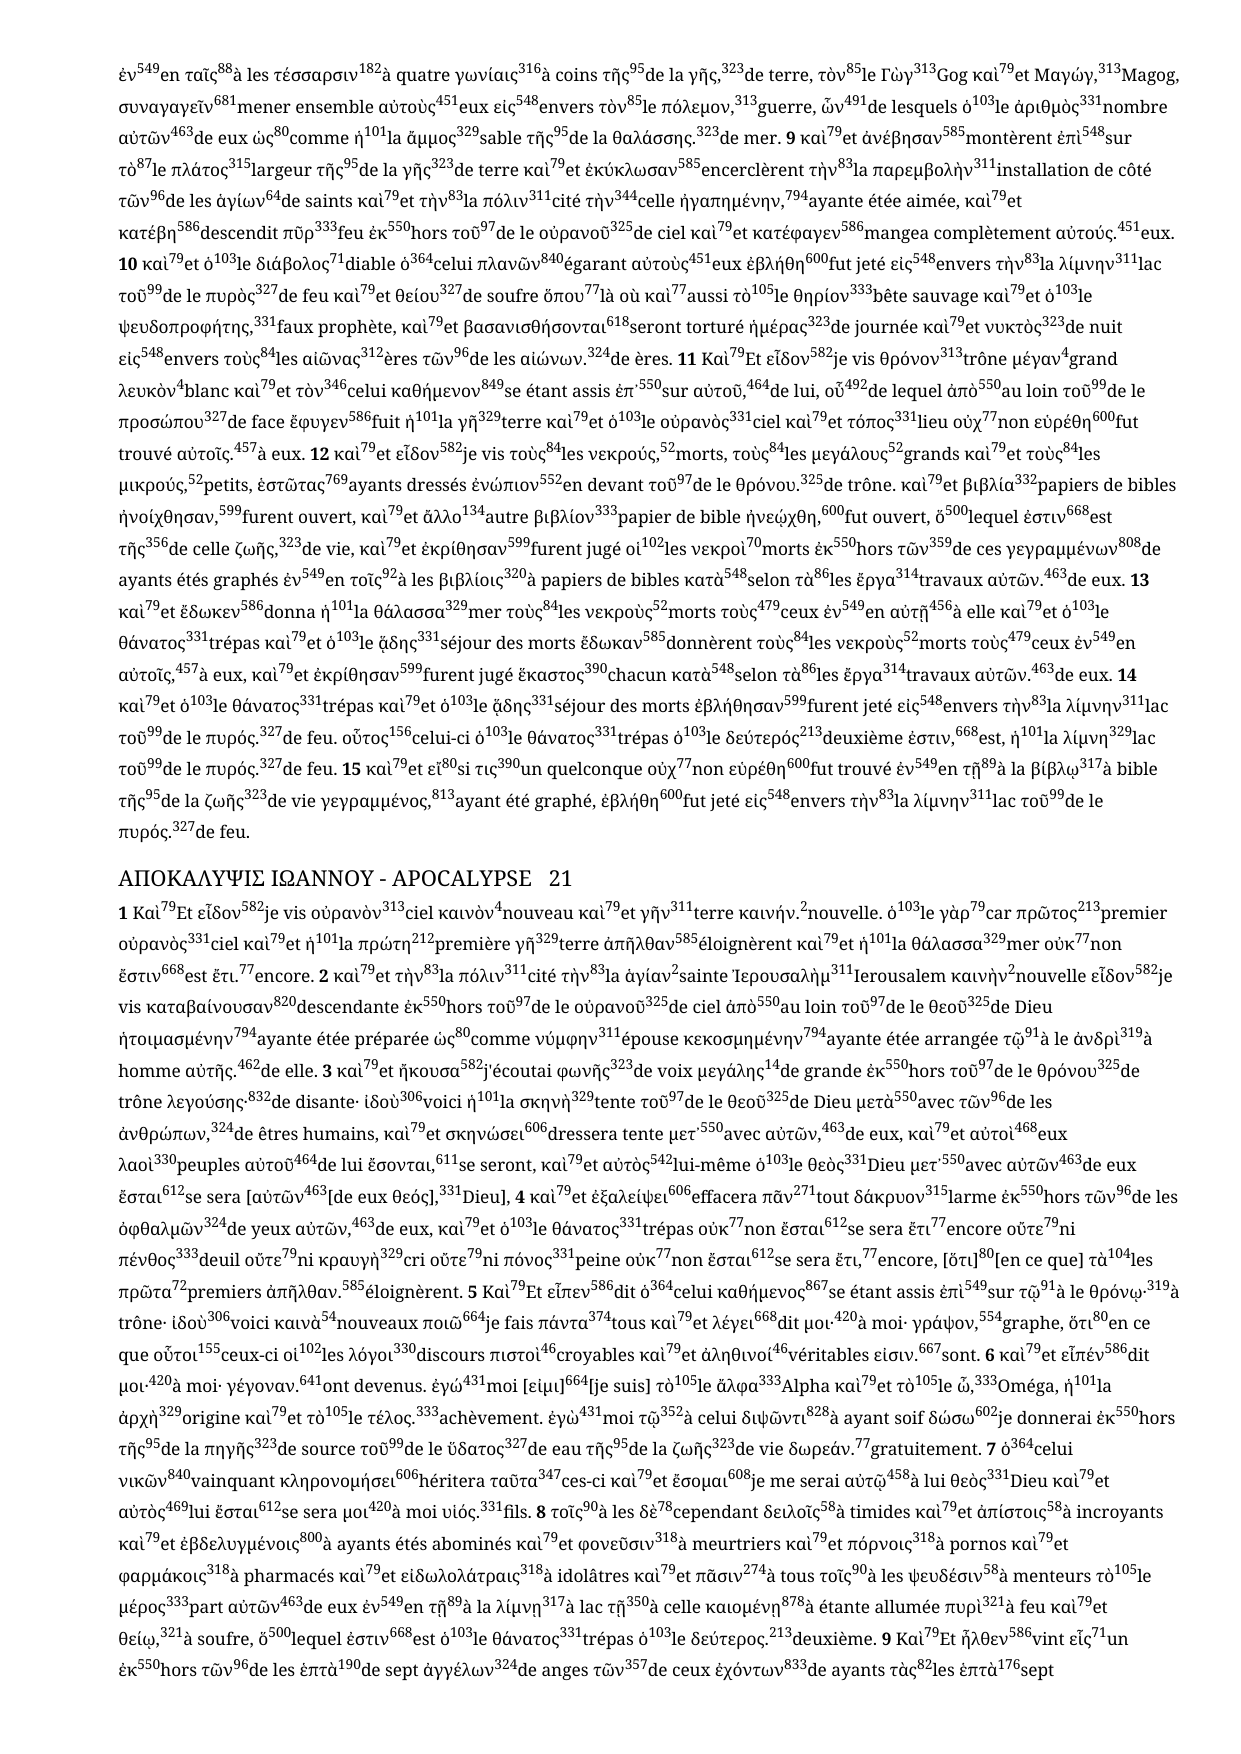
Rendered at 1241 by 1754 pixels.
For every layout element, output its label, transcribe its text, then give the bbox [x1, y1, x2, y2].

text 1 Καὶ79Et εἶδον582je vis ἄγγελον313ange καταβαίνοντα822descendant ἐκ550hors τοῦ97de le οὐρανοῦ325de ciel ἔχοντα822ayant τὴν83la κλεῖν311clef τῆς95de la ἀβύσσου323de abysse καὶ79et ἅλυσιν311chaîne μεγάλην2grande ἐπὶ548sur τὴν83la χεῖρα311main αὐτοῦ.464de lui. 2 καὶ79et ἐκράτησεν586saisit avec force τὸν85le δράκοντα,313dragon, ὁ103le ὄφις331serpent ὁ103le ἀρχαῖος,22originaire, ὅς498lequel ἐστιν668est Διάβολος47Diable καὶ79et ὁ103le Σατανᾶς,331Satanas, καὶ79et ἔδησεν586lia αὐτὸν452lui χίλια180mille ἔτη314ans 3 καὶ79et ἔβαλεν586jeta αὐτὸν452lui εἰς548envers τὴν83la ἄβυσσον311abysse καὶ79et ἔκλεισεν586ferma à clef καὶ79et ἐσφράγισεν586scella ἐπάνω552sur le haut αὐτοῦ,464de lui, ἵνα80afin que μὴ77ne pas πλανήσῃ899que égare ἔτι77encore τὰ86les ἔθνη314ethnies ἄχρι80jusqu'à l'extrémité τελεσθῇ911que soit achevé τὰ104les χίλια198mille ἔτη.332ans. μετὰ548après ταῦτα347ces-ci δεῖ668lie λυθῆναι683être délié αὐτὸν452lui μικρὸν4petit χρόνον.313temps. 4 Καὶ79Et εἶδον582je vis θρόνους312trônes καὶ79et ἐκάθισαν585assirent ἐπ᾽548sur αὐτοὺς451eux καὶ79et κρίμα333objet de jugement ἐδόθη600fut donné αὐτοῖς,457à eux, καὶ79et τὰς82les ψυχὰς310âmes τῶν357de ceux πεπελεκισμένων806de ayants étés coupés à la hache διὰ548par le fait de τὴν83la μαρτυρίαν311témoignation Ἰησοῦ325de Iésous καὶ79et διὰ548par le fait de τὸν85le λόγον313discours τοῦ97de le θεοῦ325de Dieu καὶ79et οἵτινες497lesquels des quelconques οὐ77non προσεκύνησαν585prosternèrent vers τὸ87le θηρίον315bête sauvage οὐδὲ79non cependant τὴν83la εἰκόνα311icône αὐτοῦ466de lui καὶ79et οὐκ77non ἔλαβον585prirent τὸ87le χάραγμα315gravure ἐπὶ548sur τὸ247le μέτωπον315front καὶ79et ἐπὶ548sur τὴν83la χεῖρα311main αὐτῶν.463de eux. καὶ79et ἔζησαν585vécurent καὶ79et ἐβασίλευσαν585furent rois μετὰ550avec τοῦ97de le Χριστοῦ325de Christ χίλια180mille ἔτη.314ans. 5 οἱ102les λοιποὶ389restants τῶν96de les νεκρῶν64de morts οὐκ77non ἔζησαν585vécurent ἄχρι80jusqu'à l'extrémité τελεσθῇ911que soit achevé τὰ104les χίλια198mille ἔτη.332ans. Αὕτη362Celle-ci ἡ101la ἀνάστασις329redressement ἡ101la πρώτη.212première. 6 μακάριος71bienheureux καὶ79et ἅγιος71saint ὁ364celui ἔχων840ayant μέρος315part ἐν549en τῇ89à la ἀναστάσει317à redressement τῇ89à la πρώτῃ·206à première· ἐπὶ550sur τούτων357de ceux-ci ὁ103le δεύτερος213deuxième θάνατος331trépas οὐκ77non ἔχει668a ἐξουσίαν,311autorité, ἀλλ᾽79mais ἔσονται611se seront ἱερεῖς330sacrificateurs τοῦ97de le θεοῦ325de Dieu καὶ79et τοῦ97de le Χριστοῦ325de Christ καὶ79et βασιλεύσουσιν605seront rois μετ᾽550avec αὐτοῦ464de lui [τὰ]86[les] χίλια180mille ἔτη.314ans. 7 Καὶ79Et ὅταν80lorsque le cas échéant τελεσθῇ911que soit achevé τὰ104les χίλια198mille ἔτη,332ans, λυθήσεται619sera délié ὁ103le σατανᾶς331Satanas ἐκ550hors τῆς95de la φυλακῆς323de gardiennage αὐτοῦ464de lui 8 καὶ79et ἐξελεύσεται612se sortira πλανῆσαι681égarer τὰ86les ἔθνη314ethnies τὰ347ces ἐν549en ταῖς88à les τέσσαρσιν182à quatre γωνίαις316à coins τῆς95de la γῆς,323de terre, τὸν85le Γὼγ313Gog καὶ79et Μαγώγ,313Magog, συναγαγεῖν681mener ensemble αὐτοὺς451eux εἰς548envers τὸν85le πόλεμον,313guerre, ὧν491de lesquels ὁ103le ἀριθμὸς331nombre αὐτῶν463de eux ὡς80comme ἡ101la ἄμμος329sable τῆς95de la θαλάσσης.323de mer. 9 καὶ79et ἀνέβησαν585montèrent ἐπὶ548sur τὸ87le πλάτος315largeur τῆς95de la γῆς323de terre καὶ79et ἐκύκλωσαν585encerclèrent τὴν83la παρεμβολὴν311installation de côté τῶν96de les ἁγίων64de saints καὶ79et τὴν83la πόλιν311cité τὴν344celle ἠγαπημένην,794ayante étée aimée, καὶ79et κατέβη586descendit πῦρ333feu ἐκ550hors τοῦ97de le οὐρανοῦ325de ciel καὶ79et κατέφαγεν586mangea complètement αὐτούς.451eux. 10 καὶ79et ὁ103le διάβολος71diable ὁ364celui πλανῶν840égarant αὐτοὺς451eux ἐβλήθη600fut jeté εἰς548envers τὴν83la λίμνην311lac τοῦ99de le πυρὸς327de feu καὶ79et θείου327de soufre ὅπου77là où καὶ77aussi τὸ105le θηρίον333bête sauvage καὶ79et ὁ103le ψευδοπροφήτης,331faux prophète, καὶ79et βασανισθήσονται618seront torturé ἡμέρας323de journée καὶ79et νυκτὸς323de nuit εἰς548envers τοὺς84les αἰῶνας312ères τῶν96de les αἰώνων.324de ères. 11 Καὶ79Et εἶδον582je vis θρόνον313trône μέγαν4grand λευκὸν4blanc καὶ79et τὸν346celui καθήμενον849se étant assis ἐπ᾽550sur αὐτοῦ,464de lui, οὗ492de lequel ἀπὸ550au loin τοῦ99de le προσώπου327de face ἔφυγεν586fuit ἡ101la γῆ329terre καὶ79et ὁ103le οὐρανὸς331ciel καὶ79et τόπος331lieu οὐχ77non εὑρέθη600fut trouvé αὐτοῖς.457à eux. 12 καὶ79et εἶδον582je vis τοὺς84les νεκρούς,52morts, τοὺς84les μεγάλους52grands καὶ79et τοὺς84les μικρούς,52petits, ἑστῶτας769ayants dressés ἐνώπιον552en devant τοῦ97de le θρόνου.325de trône. καὶ79et βιβλία332papiers de bibles ἠνοίχθησαν,599furent ouvert, καὶ79et ἄλλο134autre βιβλίον333papier de bible ἠνεῴχθη,600fut ouvert, ὅ500lequel ἐστιν668est τῆς356de celle ζωῆς,323de vie, καὶ79et ἐκρίθησαν599furent jugé οἱ102les νεκροὶ70morts ἐκ550hors τῶν359de ces γεγραμμένων808de ayants étés graphés ἐν549en τοῖς92à les βιβλίοις320à papiers de bibles κατὰ548selon τὰ86les ἔργα314travaux αὐτῶν.463de eux. 13 καὶ79et ἔδωκεν586donna ἡ101la θάλασσα329mer τοὺς84les νεκροὺς52morts τοὺς479ceux ἐν549en αὐτῇ456à elle καὶ79et ὁ103le θάνατος331trépas καὶ79et ὁ103le ᾅδης331séjour des morts ἔδωκαν585donnèrent τοὺς84les νεκροὺς52morts τοὺς479ceux ἐν549en αὐτοῖς,457à eux, καὶ79et ἐκρίθησαν599furent jugé ἕκαστος390chacun κατὰ548selon τὰ86les ἔργα314travaux αὐτῶν.463de eux. 14 καὶ79et ὁ103le θάνατος331trépas καὶ79et ὁ103le ᾅδης331séjour des morts ἐβλήθησαν599furent jeté εἰς548envers τὴν83la λίμνην311lac τοῦ99de le πυρός.327de feu. οὗτος156celui-ci ὁ103le θάνατος331trépas ὁ103le δεύτερός213deuxième ἐστιν,668est, ἡ101la λίμνη329lac τοῦ99de le πυρός.327de feu. 15 καὶ79et εἴ80si τις390un quelconque οὐχ77non εὑρέθη600fut trouvé ἐν549en τῇ89à la βίβλῳ317à bible τῆς95de la ζωῆς323de vie γεγραμμένος,813ayant été graphé, ἐβλήθη600fut jeté εἰς548envers τὴν83la λίμνην311lac τοῦ99de le πυρός.327de feu. [118, 59, 1181, 844]
text ΑΠΟΚΑΛΥΨΙΣ ΙΩΑΝΝΟΥ - APOCALYPSE 21 [118, 863, 1181, 892]
text 1 Καὶ79Et εἶδον582je vis οὐρανὸν313ciel καινὸν4nouveau καὶ79et γῆν311terre καινήν.2nouvelle. ὁ103le γὰρ79car πρῶτος213premier οὐρανὸς331ciel καὶ79et ἡ101la πρώτη212première γῆ329terre ἀπῆλθαν585éloignèrent καὶ79et ἡ101la θάλασσα329mer οὐκ77non ἔστιν668est ἔτι.77encore. 2 καὶ79et τὴν83la πόλιν311cité τὴν83la ἁγίαν2sainte Ἰερουσαλὴμ311Ierousalem καινὴν2nouvelle εἶδον582je vis καταβαίνουσαν820descendante ἐκ550hors τοῦ97de le οὐρανοῦ325de ciel ἀπὸ550au loin τοῦ97de le θεοῦ325de Dieu ἡτοιμασμένην794ayante étée préparée ὡς80comme νύμφην311épouse κεκοσμημένην794ayante étée arrangée τῷ91à le ἀνδρὶ319à homme αὐτῆς.462de elle. 3 καὶ79et ἤκουσα582j'écoutai φωνῆς323de voix μεγάλης14de grande ἐκ550hors τοῦ97de le θρόνου325de trône λεγούσης·832de disante· ἰδοὺ306voici ἡ101la σκηνὴ329tente τοῦ97de le θεοῦ325de Dieu μετὰ550avec τῶν96de les ἀνθρώπων,324de êtres humains, καὶ79et σκηνώσει606dressera tente μετ᾽550avec αὐτῶν,463de eux, καὶ79et αὐτοὶ468eux λαοὶ330peuples αὐτοῦ464de lui ἔσονται,611se seront, καὶ79et αὐτὸς542lui-même ὁ103le θεὸς331Dieu μετ᾽550avec αὐτῶν463de eux ἔσται612se sera [αὐτῶν463[de eux θεός],331Dieu], 4 καὶ79et ἐξαλείψει606effacera πᾶν271tout δάκρυον315larme ἐκ550hors τῶν96de les ὀφθαλμῶν324de yeux αὐτῶν,463de eux, καὶ79et ὁ103le θάνατος331trépas οὐκ77non ἔσται612se sera ἔτι77encore οὔτε79ni πένθος333deuil οὔτε79ni κραυγὴ329cri οὔτε79ni πόνος331peine οὐκ77non ἔσται612se sera ἔτι,77encore, [ὅτι]80[en ce que] τὰ104les πρῶτα72premiers ἀπῆλθαν.585éloignèrent. 5 Καὶ79Et εἶπεν586dit ὁ364celui καθήμενος867se étant assis ἐπὶ549sur τῷ91à le θρόνῳ·319à trône· ἰδοὺ306voici καινὰ54nouveaux ποιῶ664je fais πάντα374tous καὶ79et λέγει668dit μοι·420à moi· γράψον,554graphe, ὅτι80en ce que οὗτοι155ceux-ci οἱ102les λόγοι330discours πιστοὶ46croyables καὶ79et ἀληθινοί46véritables εἰσιν.667sont. 6 καὶ79et εἶπέν586dit μοι·420à moi· γέγοναν.641ont devenus. ἐγώ431moi [εἰμι]664[je suis] τὸ105le ἄλφα333Alpha καὶ79et τὸ105le ὦ,333Oméga, ἡ101la ἀρχὴ329origine καὶ79et τὸ105le τέλος.333achèvement. ἐγὼ431moi τῷ352à celui διψῶντι828à ayant soif δώσω602je donnerai ἐκ550hors τῆς95de la πηγῆς323de source τοῦ99de le ὕδατος327de eau τῆς95de la ζωῆς323de vie δωρεάν.77gratuitement. 7 ὁ364celui νικῶν840vainquant κληρονομήσει606héritera ταῦτα347ces-ci καὶ79et ἔσομαι608je me serai αὐτῷ458à lui θεὸς331Dieu καὶ79et αὐτὸς469lui ἔσται612se sera μοι420à moi υἱός.331fils. 8 τοῖς90à les δὲ78cependant δειλοῖς58à timides καὶ79et ἀπίστοις58à incroyants καὶ79et ἐβδελυγμένοις800à ayants étés abominés καὶ79et φονεῦσιν318à meurtriers καὶ79et πόρνοις318à pornos καὶ79et φαρμάκοις318à pharmacés καὶ79et εἰδωλολάτραις318à idolâtres καὶ79et πᾶσιν274à tous τοῖς90à les ψευδέσιν58à menteurs τὸ105le μέρος333part αὐτῶν463de eux ἐν549en τῇ89à la λίμνῃ317à lac τῇ350à celle καιομένῃ878à étante allumée πυρὶ321à feu καὶ79et θείῳ,321à soufre, ὅ500lequel ἐστιν668est ὁ103le θάνατος331trépas ὁ103le δεύτερος.213deuxième. 9 Καὶ79Et ἦλθεν586vint εἷς71un ἐκ550hors τῶν96de les ἑπτὰ190de sept ἀγγέλων324de anges τῶν357de ceux ἐχόντων833de ayants τὰς82les ἑπτὰ176sept φιάλας310phiales τῶν355de celles γεμόντων831de étantes pleines τῶν94de les ἑπτὰ188de sept πληγῶν322de coups τῶν94de les ἐσχάτων208de dernières καὶ79et ἐλάλησεν586bavarda μετ᾽550avec ἐμοῦ424de moi λέγων·840disant· δεῦρο,77viens ici, δείξω602je montrerai σοι439à toi τὴν83la νύμφην311épouse τὴν83la γυναῖκα311femme τοῦ99de le ἀρνίου.327de petit agneau. 10 καὶ79et ἀπήνεγκέν586porta au loin με417moi ἐν549en πνεύματι321à souffle ἐπὶ548sur ὄρος315montagne μέγα6grand καὶ79et ὑψηλόν,6haut, καὶ79et ἔδειξέν586montra μοι420à moi τὴν83la πόλιν311cité τὴν83la ἁγίαν2sainte Ἰερουσαλὴμ311Ierousalem καταβαίνουσαν820descendante ἐκ550hors τοῦ97de le οὐρανοῦ325de ciel ἀπὸ550au loin τοῦ97de le θεοῦ325de Dieu 11 ἔχουσαν820ayante τὴν83la δόξαν311gloire τοῦ97de le θεοῦ,325de Dieu, ὁ103le φωστὴρ331luminaire αὐτῆς462de elle ὅμοιος47semblable λίθῳ319à pierre τιμιωτάτῳ10à très précieux ὡς80comme λίθῳ319à pierre ἰάσπιδι317à iaspe κρυσταλλίζοντι.828à cristallisant. 12 ἔχουσα838ayante τεῖχος315muraille μέγα6grand καὶ79et ὑψηλόν,6haut, ἔχουσα838ayante πυλῶνας312portails δώδεκα178douze καὶ79et ἐπὶ549sur τοῖς90à les πυλῶσιν318à portails ἀγγέλους312anges δώδεκα178douze καὶ79et ὀνόματα314noms ἐπιγεγραμμένα,797ayants étés épigraphés, ἅ499lesquels ἐστιν668est [τὰ86[les ὀνόματα]332noms] τῶν94de les δώδεκα188de douze φυλῶν322de tribus υἱῶν324de fils Ἰσραήλ·325de Israël· 13 ἀπὸ550au loin ἀνατολῆς323de levant πυλῶνες330portails τρεῖς196trois καὶ79et ἀπὸ550au loin βορρᾶ325de nord πυλῶνες330portails τρεῖς196trois καὶ79et ἀπὸ550au loin νότου325de sud πυλῶνες330portails τρεῖς196trois καὶ79et ἀπὸ550au loin δυσμῶν322de couchants πυλῶνες330portails τρεῖς.196trois. 14 καὶ79et τὸ105le τεῖχος333muraille τῆς95de la πόλεως323de cité ἔχων840ayant θεμελίους312fondements δώδεκα178douze καὶ79et ἐπ᾽550sur αὐτῶν463de eux δώδεκα180douze ὀνόματα314noms τῶν96de les δώδεκα190de douze ἀποστόλων324de envoyés τοῦ99de le ἀρνίου.327de petit agneau. 15 Καὶ79Et ὁ364celui λαλῶν840bavardant μετ᾽550avec ἐμοῦ424de moi εἶχεν625avait μέτρον315mesure κάλαμον313calame χρυσοῦν,4d'or, ἵνα80afin que μετρήσῃ899que mesure τὴν83la πόλιν311cité καὶ79et τοὺς84les πυλῶνας312portails αὐτῆς462de elle καὶ79et τὸ87le τεῖχος315muraille αὐτῆς.462de elle. 16 καὶ79et ἡ101la πόλις329cité τετράγωνος45quadrangulaire κεῖται674se couche καὶ79et τὸ105le μῆκος333longueur αὐτῆς462de elle ὅσον303autant lequel [καὶ]79[et] τὸ105le πλάτος.333largeur. καὶ79et ἐμέτρησεν586mesura τὴν83la πόλιν311cité τῷ91à le καλάμῳ319à calame ἐπὶ550sur σταδίων326de stades δώδεκα192de douze χιλιάδων,322de milliers, τὸ105le μῆκος333longueur καὶ79et τὸ105le πλάτος333largeur καὶ79et τὸ105le ὕψος333hauteur αὐτῆς462de elle ἴσα48égaux ἐστίν.668est. 17 καὶ79et ἐμέτρησεν586mesura τὸ87le τεῖχος315muraille αὐτῆς462de elle ἑκατὸν190de cent τεσσεράκοντα190de quarante τεσσάρων190de quatre πηχῶν324de coudées μέτρον315mesure ἀνθρώπου,325de être humain, ὅ500lequel ἐστιν668est ἀγγέλου.325de ange. 18 καὶ79et ἡ101la ἐνδώμησις329structure interne τοῦ99de le τείχους327de muraille αὐτῆς462de elle ἴασπις329iaspe καὶ79et ἡ101la πόλις329cité χρυσίον333objet d'or καθαρὸν24pur ὅμοιον49semblable ὑάλῳ319à verre καθαρῷ.10à pur. 19 οἱ102les θεμέλιοι330fondements τοῦ99de le τείχους327de muraille τῆς95de la πόλεως323de cité παντὶ275à tout λίθῳ319à pierre τιμίῳ10à de valeur κεκοσμημένοι·812ayants étés arrangés· ὁ103le θεμέλιος331fondement ὁ103le πρῶτος71premier ἴασπις,329iaspe, ὁ103le δεύτερος71deuxième σάπφειρος,329saphir, ὁ103le τρίτος71troisième χαλκηδών,331calcédoine, ὁ103le τέταρτος71quatrième σμάραγδος,331émeraude, 20 ὁ103le πέμπτος71cinquième σαρδόνυξ,331sardonyx, ὁ103le ἕκτος71sixième σάρδιον,333sardoine, ὁ103le ἕβδομος71septième χρυσόλιθος,331chrysolithe, ὁ103le ὄγδοος71huitième βήρυλλος,331béryl, ὁ103le ἔνατος71neuvième τοπάζιον,333topaze, ὁ103le δέκατος71dixième χρυσόπρασος,331chrysoprase, ὁ103le ἑνδέκατος71onzième ὑάκινθος,331hyacinthe, ὁ103le δωδέκατος71douzième ἀμέθυστος,331améthyste, 21 καὶ79et οἱ102les δώδεκα196douze πυλῶνες330portails δώδεκα196douze μαργαρῖται,330perles, ἀνὰ77de bas en haut εἷς71un ἕκαστος287chacun τῶν96de les πυλώνων324de portails ἦν625était ἐξ550hors ἑνὸς191de un μαργαρίτου.325de perle. καὶ79et ἡ101la πλατεῖα329place τῆς95de la πόλεως323de cité χρυσίον333objet d'or καθαρὸν24pur ὡς80comme ὕαλος331verre διαυγής.22transparent. 22 Καὶ79Et ναὸν313temple οὐκ77non εἶδον582je vis ἐν549en αὐτῇ,456à elle, ὁ103le γὰρ79car κύριος331Maître ὁ103le θεὸς331Dieu ὁ103le παντοκράτωρ331Pantocrator ναὸς331temple αὐτῆς462de elle ἐστιν668est καὶ79et τὸ105le ἀρνίον.333petit agneau. 23 καὶ79et ἡ101la πόλις329cité οὐ77non χρείαν311besoin ἔχει668a τοῦ97de le ἡλίου325de soleil οὐδὲ79non cependant τῆς95de la σελήνης323de lune ἵνα80afin que φαίνωσιν920que apparaissent en lumière αὐτῇ,456à elle, ἡ101la γὰρ79car δόξα329gloire τοῦ97de le θεοῦ325de Dieu ἐφώτισεν586illumina αὐτήν,450elle, καὶ79et ὁ103le λύχνος331chandelle αὐτῆς462de elle τὸ105le ἀρνίον.333petit agneau. 24 καὶ79et περιπατήσουσιν605piétineront autour τὰ104les ἔθνη332ethnies διὰ550par τοῦ99de le φωτὸς327de lumière αὐτῆς,462de elle, καὶ79et οἱ102les βασιλεῖς330rois τῆς95de la γῆς323de terre φέρουσιν667portent τὴν83la δόξαν311gloire αὐτῶν463de eux εἰς548envers αὐτήν,450elle, 25 καὶ79et οἱ102les πυλῶνες330portails αὐτῆς462de elle οὐ77non μὴ77ne pas κλεισθῶσιν910que soient fermé à clef ἡμέρας,323de journée, νὺξ329nuit γὰρ79car οὐκ77non ἔσται612se sera ἐκεῖ,77là, 26 καὶ79et οἴσουσιν605porteront τὴν83la δόξαν311gloire καὶ79et τὴν83la τιμὴν311valeur τῶν98de les ἐθνῶν326de ethnies εἰς548envers αὐτήν.450elle. 27 καὶ79et οὐ77non μὴ77ne pas εἰσέλθῃ899que vienne à l'intérieur εἰς548envers αὐτὴν450elle πᾶν289tout κοινὸν73commun καὶ79et [ὁ]364[celui] ποιῶν840faisant βδέλυγμα315abomination καὶ79et ψεῦδος315mensonge εἰ551si μὴ77ne pas οἱ363ceux γεγραμμένοι812ayants étés graphés ἐν549en τῷ93à le βιβλίῳ321à papier de bible τῆς95de la ζωῆς323de vie τοῦ99de le ἀρνίου.327de petit agneau. [118, 897, 1181, 1682]
